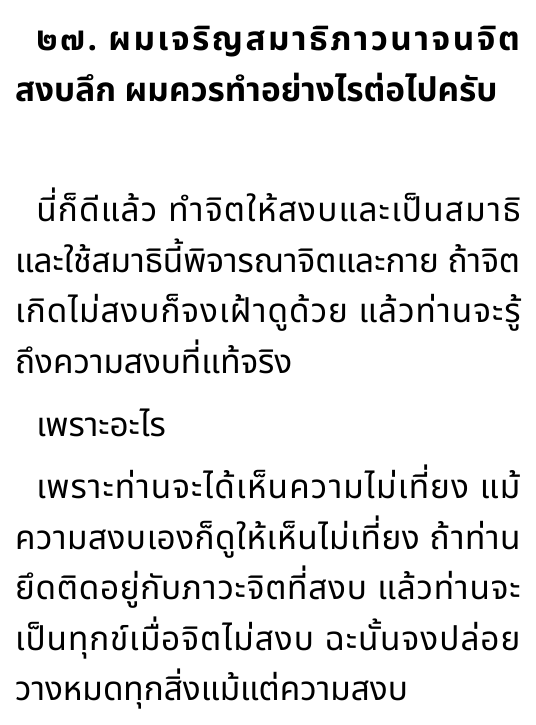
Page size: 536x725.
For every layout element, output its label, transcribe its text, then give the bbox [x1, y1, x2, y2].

text เพราะอะไร [15, 401, 521, 451]
text นี่ก็ดีแล้ว ทำจิตให้สงบและเป็นสมาธิ และใช้สมาธินี้พิจารณาจิตและกาย ถ้าจิตเกิดไม่สงบก็จงเฝ้าดูด้วย แล้วท่านจะรู้ถึงความสงบที่แท้จริง [15, 186, 521, 388]
text ๒๗. ผมเจริญสมาธิภาวนาจนจิตสงบลึก ผมควรทำอย่างไรต่อไปครับ [15, 15, 521, 116]
text เพราะท่านจะได้เห็นความไม่เที่ยง แม้ความสงบเองก็ดูให้เห็นไม่เที่ยง ถ้าท่านยึดติดอยู่กับภาวะจิตที่สงบ แล้วท่านจะเป็นทุกข์เมื่อจิตไม่สงบ ฉะนั้นจงปล่อยวางหมดทุกสิ่งแม้แต่ความสงบ [15, 463, 521, 716]
